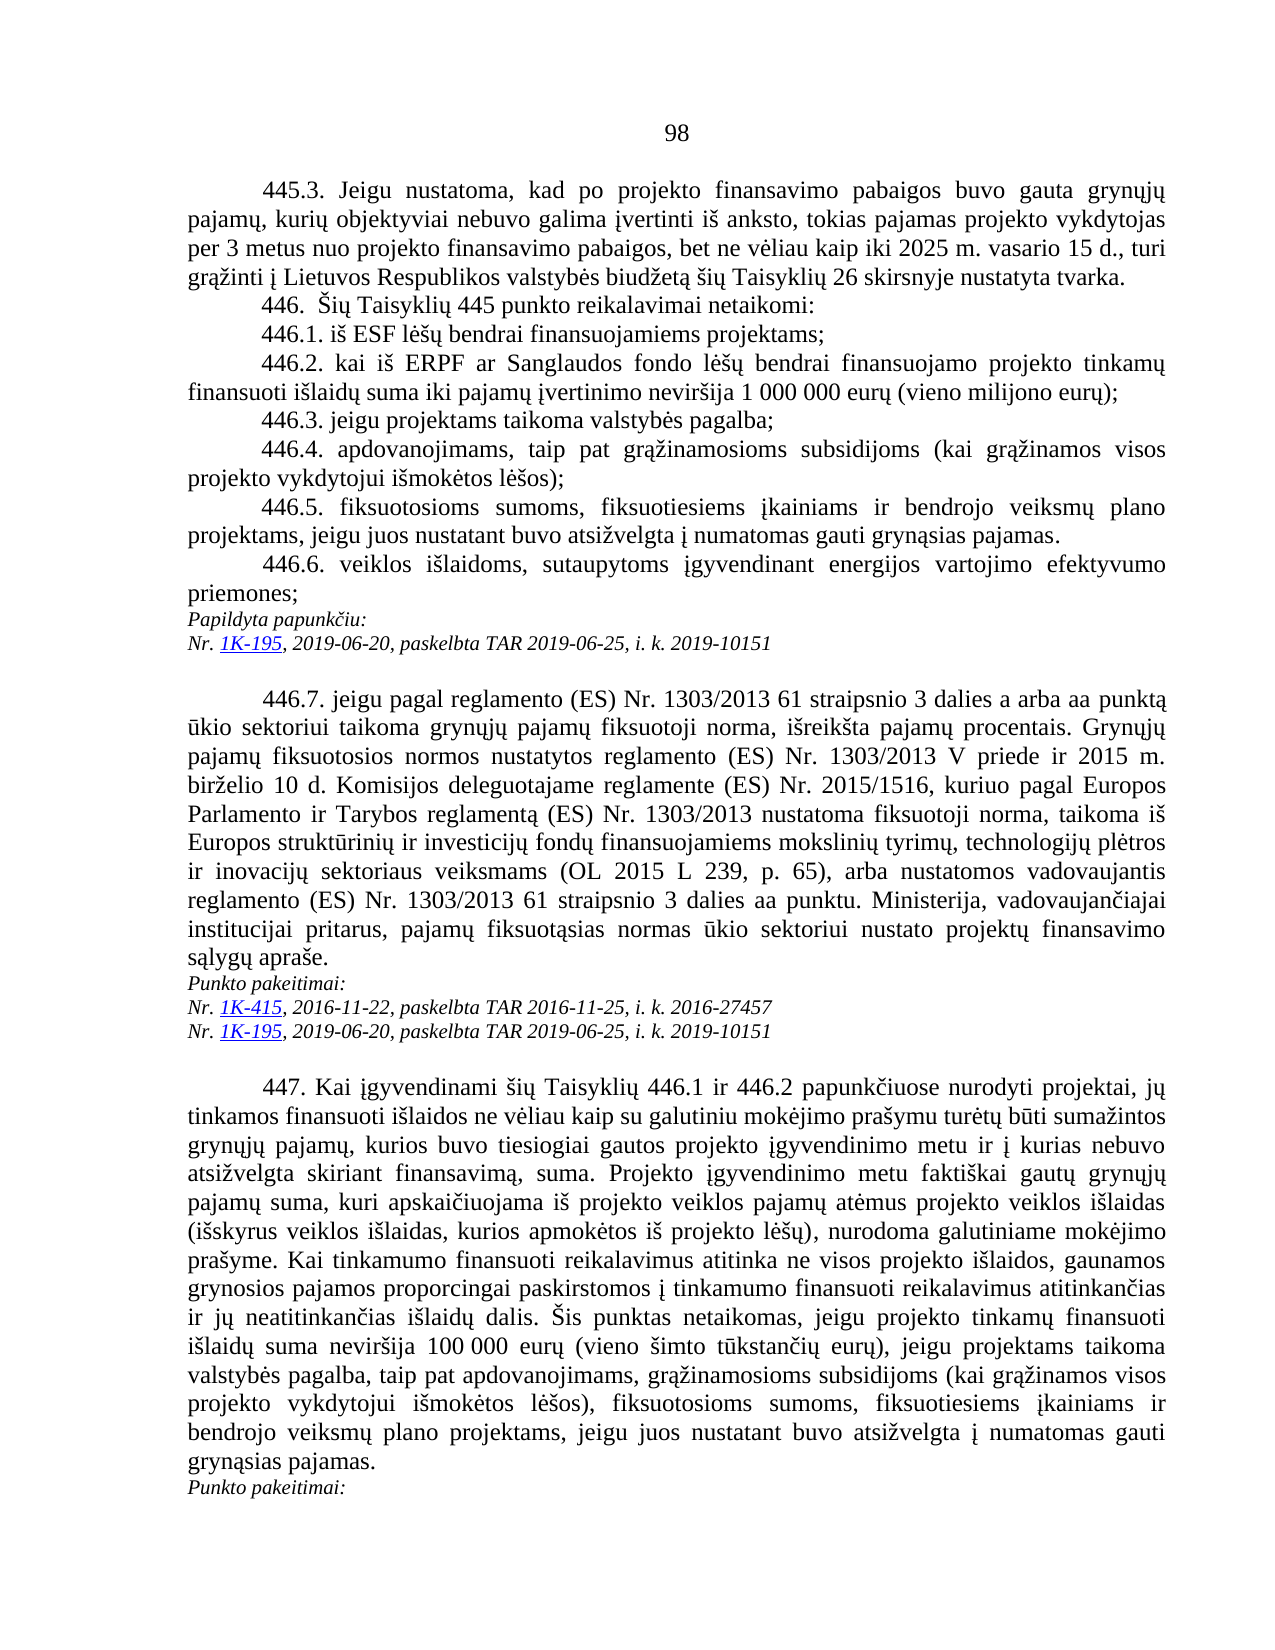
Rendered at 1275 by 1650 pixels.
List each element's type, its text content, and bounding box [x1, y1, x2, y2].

text Papildyta papunkčiu: [187, 607, 1167, 631]
text 446.3. jeigu projektams taikoma valstybės pagalba; [187, 406, 1167, 434]
text Nr. 1K-195, 2019-06-20, paskelbta TAR 2019-06-25, i. k. 2019-10151 [187, 631, 1167, 655]
text 447. Kai įgyvendinami šių Taisyklių 446.1 ir 446.2 papunkčiuose nurodyti projektai, jų tinkamos finansuoti išlaidos ne vėliau kaip su galutiniu mokėjimo prašymu turėtų būti sumažintos grynųjų pajamų, kurios buvo tiesiogiai gautos projekto įgyvendinimo metu ir į kurias nebuvo atsižvelgta skiriant finansavimą, suma. Projekto įgyvendinimo metu faktiškai gautų grynųjų pajamų suma, kuri apskaičiuojama iš projekto veiklos pajamų atėmus projekto veiklos išlaidas (išskyrus veiklos išlaidas, kurios apmokėtos iš projekto lėšų), nurodoma galutiniame mokėjimo prašyme. Kai tinkamumo finansuoti reikalavimus atitinka ne visos projekto išlaidos, gaunamos grynosios pajamos proporcingai paskirstomos į tinkamumo finansuoti reikalavimus atitinkančias ir jų neatitinkančias išlaidų dalis. Šis punktas netaikomas, jeigu projekto tinkamų finansuoti išlaidų suma neviršija 100 000 eurų (vieno šimto tūkstančių eurų), jeigu projektams taikoma valstybės pagalba, taip pat apdovanojimams, grąžinamosioms subsidijoms (kai grąžinamos visos projekto vykdytojui išmokėtos lėšos), fiksuotosioms sumoms, fiksuotiesiems įkainiams ir bendrojo veiksmų plano projektams, jeigu juos nustatant buvo atsižvelgta į numatomas gauti grynąsias pajamas. [187, 1072, 1167, 1475]
text 446.5. fiksuotosioms sumoms, fiksuotiesiems įkainiams ir bendrojo veiksmų plano projektams, jeigu juos nustatant buvo atsižvelgta į numatomas gauti grynąsias pajamas. [187, 492, 1167, 549]
text 446.1. iš ESF lėšų bendrai finansuojamiems projektams; [187, 319, 1167, 348]
text Punkto pakeitimai: [187, 971, 1167, 995]
text Nr. 1K-195, 2019-06-20, paskelbta TAR 2019-06-25, i. k. 2019-10151 [187, 1019, 1167, 1043]
text 446.4. apdovanojimams, taip pat grąžinamosioms subsidijoms (kai grąžinamos visos projekto vykdytojui išmokėtos lėšos); [187, 434, 1167, 492]
text 446. Šių Taisyklių 445 punkto reikalavimai netaikomi: [187, 291, 1167, 319]
text 446.2. kai iš ERPF ar Sanglaudos fondo lėšų bendrai finansuojamo projekto tinkamų finansuoti išlaidų suma iki pajamų įvertinimo neviršija 1 000 000 eurų (vieno milijono eurų); [187, 348, 1167, 406]
text 446.7. jeigu pagal reglamento (ES) Nr. 1303/2013 61 straipsnio 3 dalies a arba aa punktą ūkio sektoriui taikoma grynųjų pajamų fiksuotoji norma, išreikšta pajamų procentais. Grynųjų pajamų fiksuotosios normos nustatytos reglamento (ES) Nr. 1303/2013 V priede ir 2015 m. birželio 10 d. Komisijos deleguotajame reglamente (ES) Nr. 2015/1516, kuriuo pagal Europos Parlamento ir Tarybos reglamentą (ES) Nr. 1303/2013 nustatoma fiksuotoji norma, taikoma iš Europos struktūrinių ir investicijų fondų finansuojamiems mokslinių tyrimų, technologijų plėtros ir inovacijų sektoriaus veiksmams (OL 2015 L 239, p. 65), arba nustatomos vadovaujantis reglamento (ES) Nr. 1303/2013 61 straipsnio 3 dalies aa punktu. Ministerija, vadovaujančiajai institucijai pritarus, pajamų fiksuotąsias normas ūkio sektoriui nustato projektų finansavimo sąlygų apraše. [187, 684, 1167, 971]
text Nr. 1K-415, 2016-11-22, paskelbta TAR 2016-11-25, i. k. 2016-27457 [187, 995, 1167, 1019]
text 446.6. veiklos išlaidoms, sutaupytoms įgyvendinant energijos vartojimo efektyvumo priemones; [187, 549, 1167, 607]
text 445.3. Jeigu nustatoma, kad po projekto finansavimo pabaigos buvo gauta grynųjų pajamų, kurių objektyviai nebuvo galima įvertinti iš anksto, tokias pajamas projekto vykdytojas per 3 metus nuo projekto finansavimo pabaigos, bet ne vėliau kaip iki 2025 m. vasario 15 d., turi grąžinti į Lietuvos Respublikos valstybės biudžetą šių Taisyklių 26 skirsnyje nustatyta tvarka. [187, 176, 1167, 291]
text Punkto pakeitimai: [187, 1475, 1167, 1499]
